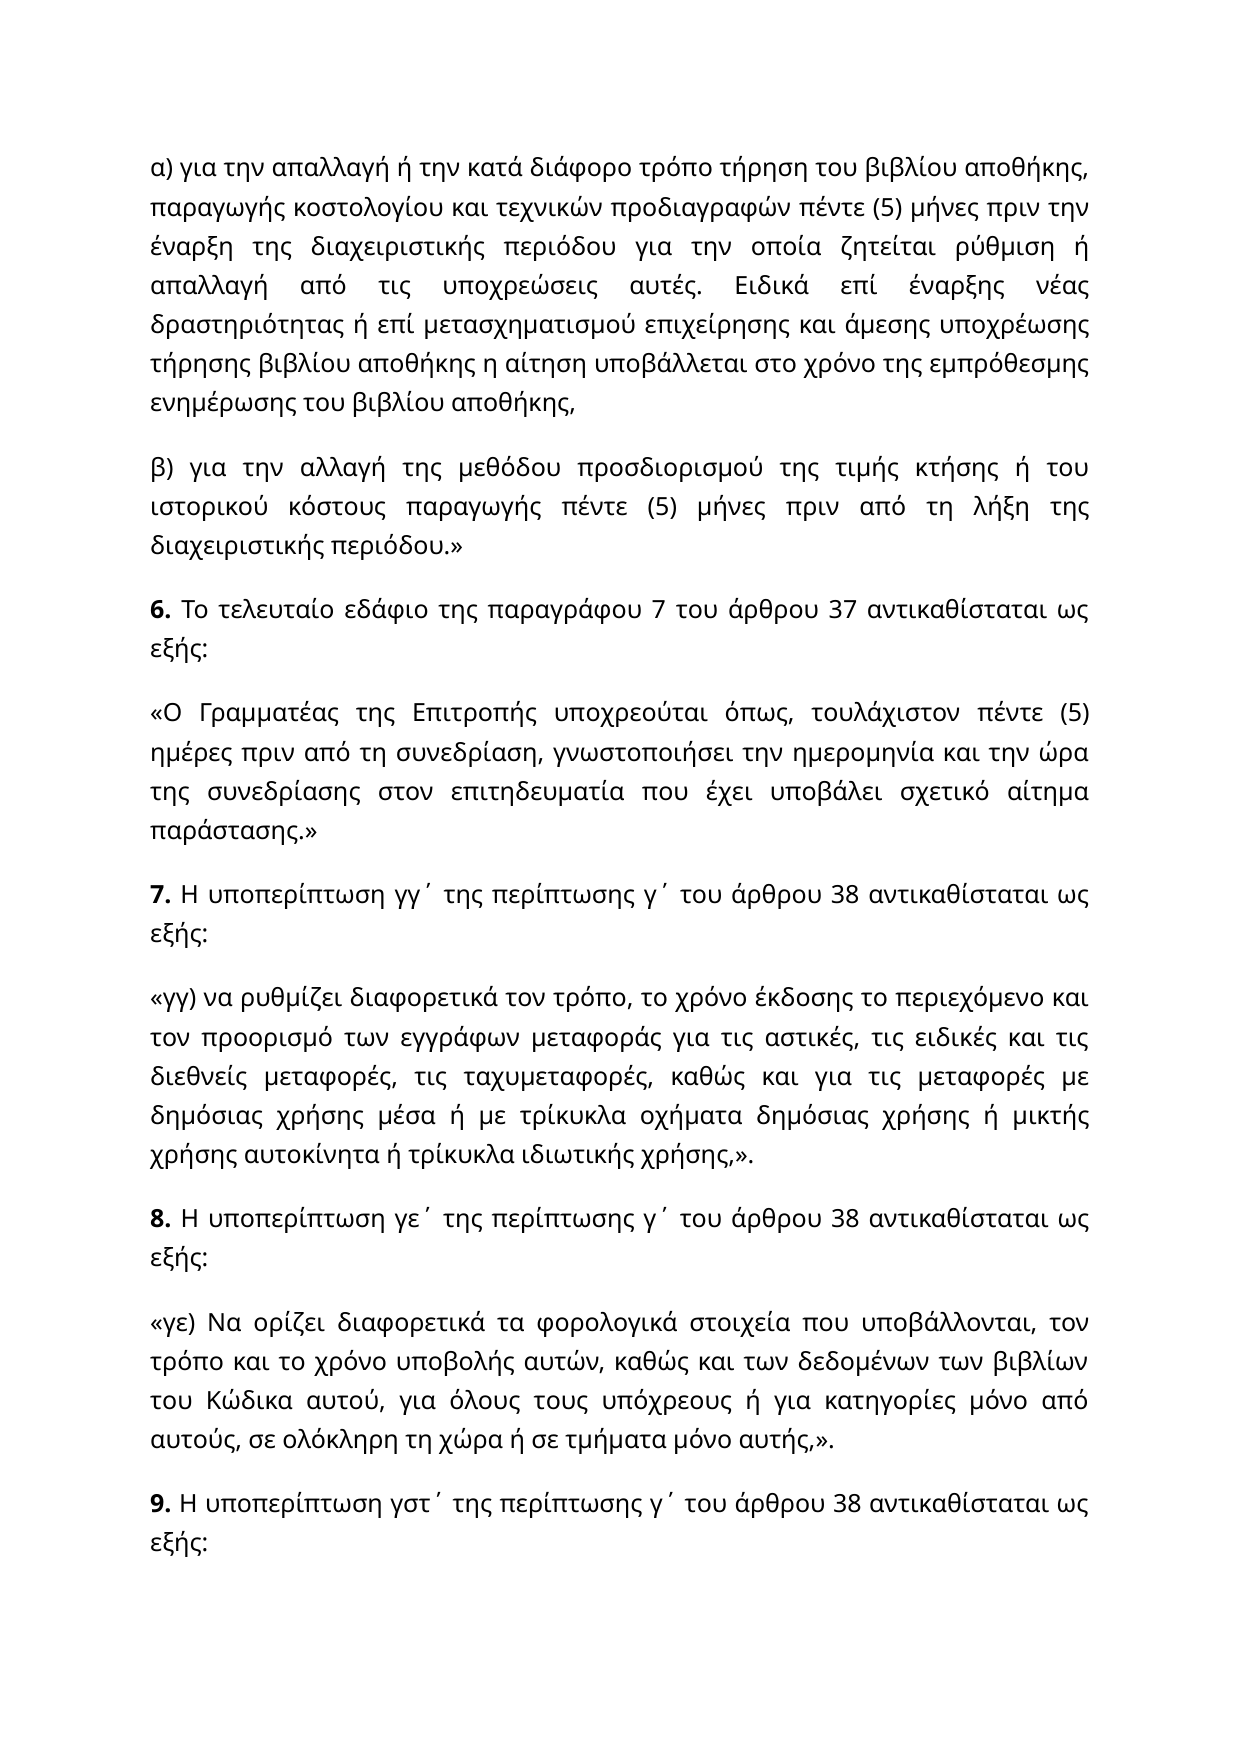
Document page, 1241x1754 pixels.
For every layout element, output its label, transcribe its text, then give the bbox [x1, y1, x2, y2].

text 6. Το τελευταίο εδάφιο της παραγράφου 7 του άρθρου 37 αντικαθίσταται ως εξής: [150, 592, 1090, 665]
text α) για την απαλλαγή ή την κατά διάφορο τρόπο τήρηση του βιβλίου αποθήκης, παραγωγής κοστολογίου και τεχνικών προδιαγραφών πέντε (5) μήνες πριν την έναρξη της διαχειριστικής περιόδου για την οποία ζητείται ρύθμιση ή απαλλαγή από τις υποχρεώσεις αυτές. Ειδικά επί έναρξης νέας δραστηριότητας ή επί μετασχηματισμού επιχείρησης και άμεσης υποχρέωσης τήρησης βιβλίου αποθήκης η αίτηση υποβάλλεται στο χρόνο της εμπρόθεσμης ενημέρωσης του βιβλίου αποθήκης, [150, 150, 1090, 419]
text 7. Η υποπερίπτωση γγ΄ της περίπτωσης γ΄ του άρθρου 38 αντικαθίσταται ως εξής: [150, 877, 1090, 950]
text «γγ) να ρυθμίζει διαφορετικά τον τρόπο, το χρόνο έκδοσης το περιεχόμενο και τον προορισμό των εγγράφων μεταφοράς για τις αστικές, τις ειδικές και τις διεθνείς μεταφορές, τις ταχυμεταφορές, καθώς και για τις μεταφορές με δημόσιας χρήσης μέσα ή με τρίκυκλα οχήματα δημόσιας χρήσης ή μικτής χρήσης αυτοκίνητα ή τρίκυκλα ιδιωτικής χρήσης,». [150, 980, 1090, 1171]
text 9. Η υποπερίπτωση γστ΄ της περίπτωσης γ΄ του άρθρου 38 αντικαθίσταται ως εξής: [150, 1486, 1090, 1559]
text β) για την αλλαγή της μεθόδου προσδιορισμού της τιμής κτήσης ή του ιστορικού κόστους παραγωγής πέντε (5) μήνες πριν από τη λήξη της διαχειριστικής περιόδου.» [150, 449, 1090, 562]
text «Ο Γραμματέας της Επιτροπής υποχρεούται όπως, τουλάχιστον πέντε (5) ημέρες πριν από τη συνεδρίαση, γνωστοποιήσει την ημερομηνία και την ώρα της συνεδρίασης στον επιτηδευματία που έχει υποβάλει σχετικό αίτημα παράστασης.» [150, 695, 1090, 847]
text «γε) Να ορίζει διαφορετικά τα φορολογικά στοιχεία που υποβάλλονται, τον τρόπο και το χρόνο υποβολής αυτών, καθώς και των δεδομένων των βιβλίων του Κώδικα αυτού, για όλους τους υπόχρεους ή για κατηγορίες μόνο από αυτούς, σε ολόκληρη τη χώρα ή σε τμήματα μόνο αυτής,». [150, 1304, 1090, 1456]
text 8. Η υποπερίπτωση γε΄ της περίπτωσης γ΄ του άρθρου 38 αντικαθίσταται ως εξής: [150, 1201, 1090, 1274]
